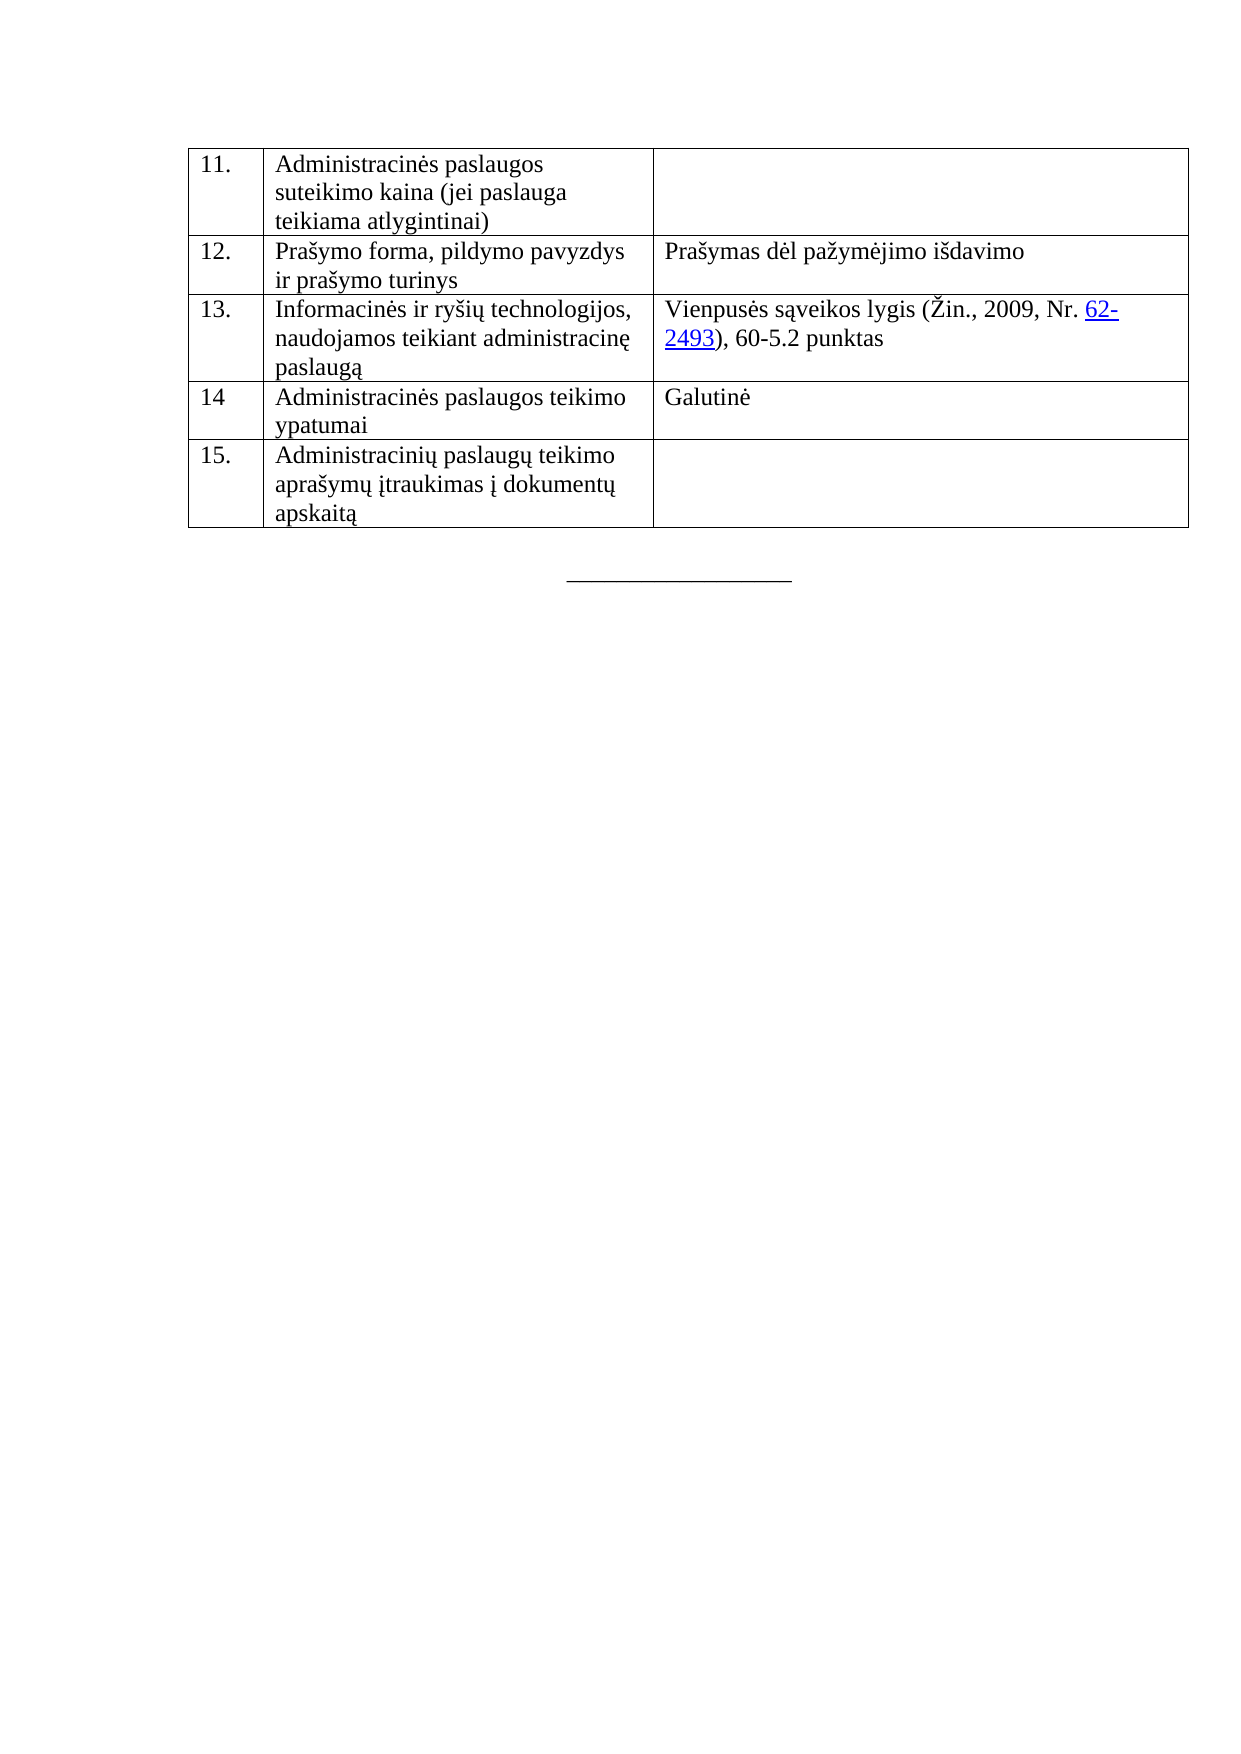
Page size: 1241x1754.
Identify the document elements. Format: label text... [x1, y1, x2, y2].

table_cell Prašymo forma, pildymo pavyzdys ir prašymo turinys [264, 236, 653, 293]
table_cell 12. [189, 236, 263, 293]
table_cell [654, 440, 1188, 527]
table_cell 13. [189, 295, 263, 381]
table_cell Administracinių paslaugų teikimo aprašymų įtraukimas į dokumentų apskaitą [264, 440, 653, 527]
table_cell Prašymas dėl pažymėjimo išdavimo [654, 236, 1188, 293]
table_cell Galutinė [654, 382, 1188, 439]
table_cell Vienpusės sąveikos lygis (Žin., 2009, Nr. 62-2493), 60-5.2 punktas [654, 295, 1188, 381]
table_cell 14 [189, 382, 263, 439]
table_cell Informacinės ir ryšių technologijos, naudojamos teikiant administracinę paslaugą [264, 295, 653, 381]
table_cell 15. [189, 440, 263, 527]
text __________________ [177, 556, 1181, 585]
table_cell Administracinės paslaugos suteikimo kaina (jei paslauga teikiama atlygintinai) [264, 149, 653, 235]
table_cell [654, 149, 1188, 235]
table_cell 11. [189, 149, 263, 235]
table_cell Administracinės paslaugos teikimo ypatumai [264, 382, 653, 439]
